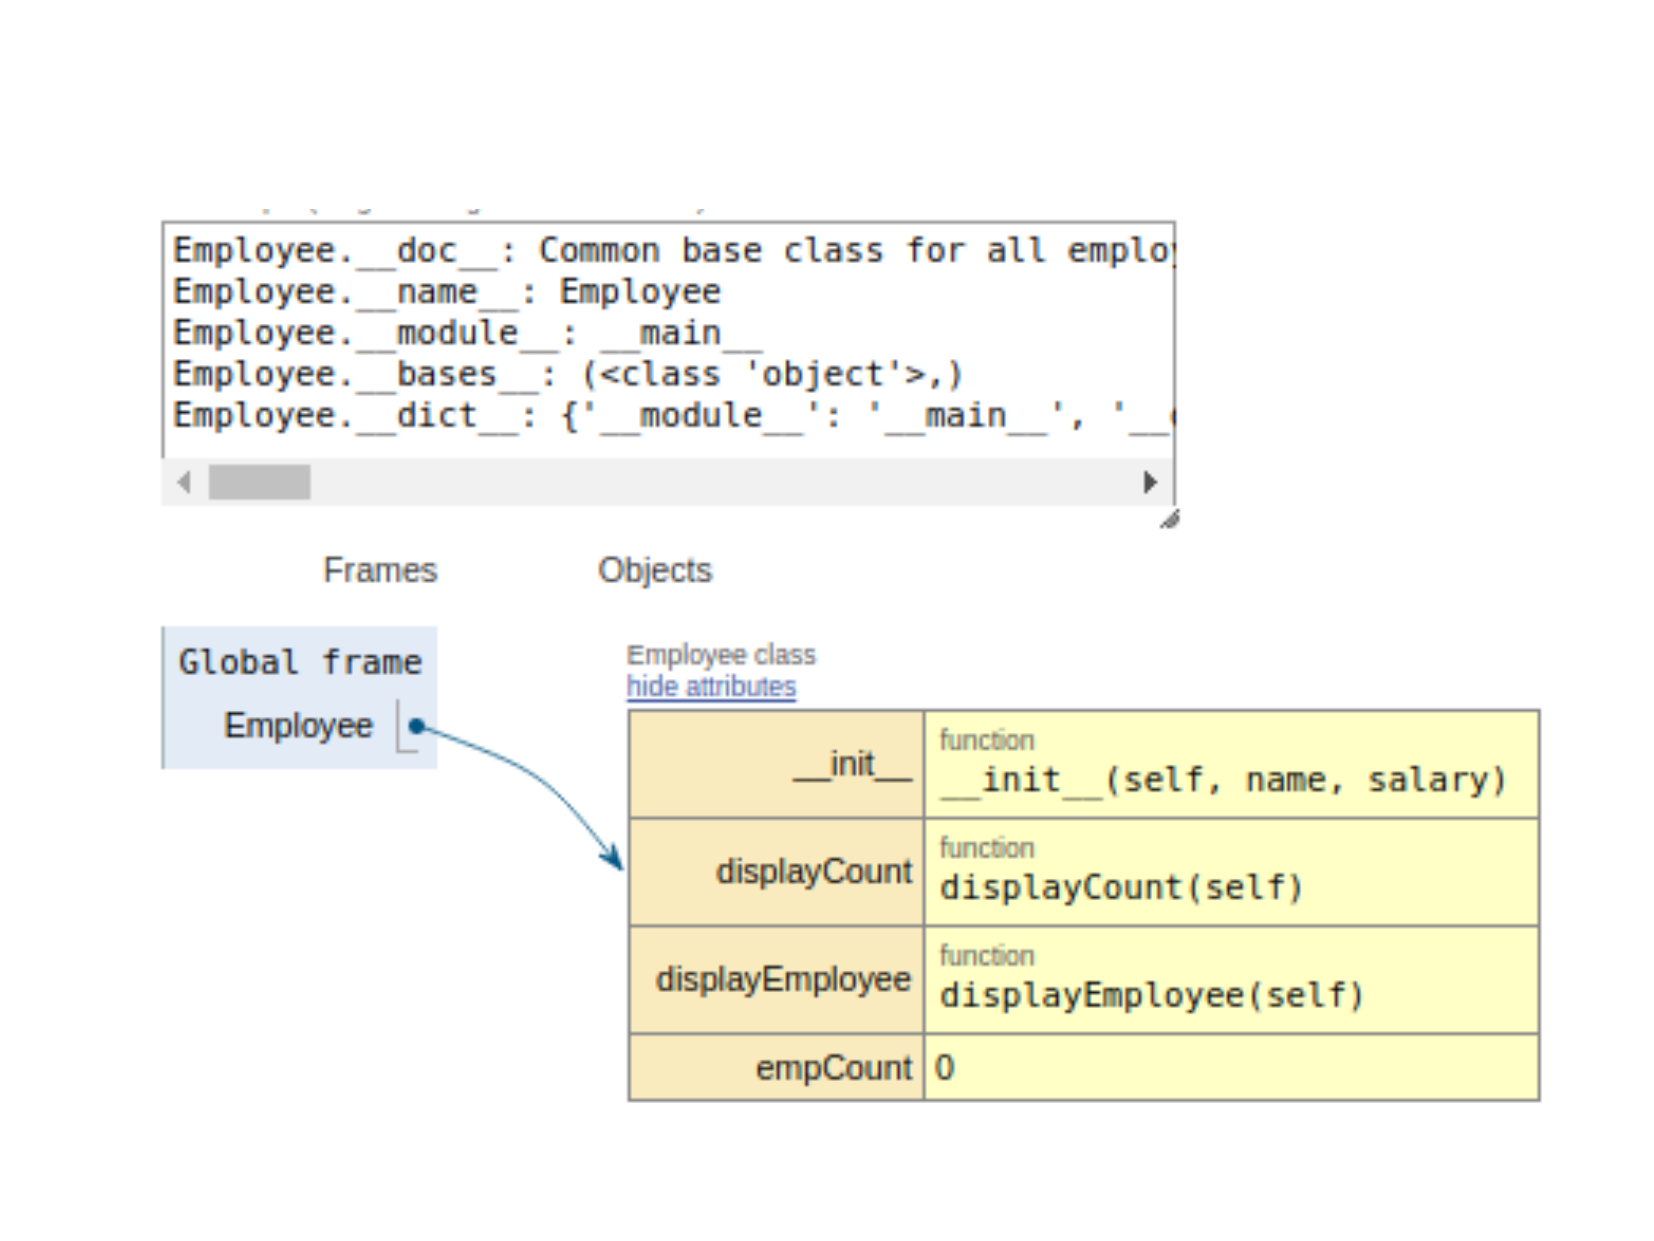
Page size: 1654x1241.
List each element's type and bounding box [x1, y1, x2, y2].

picture [153, 209, 1580, 1123]
